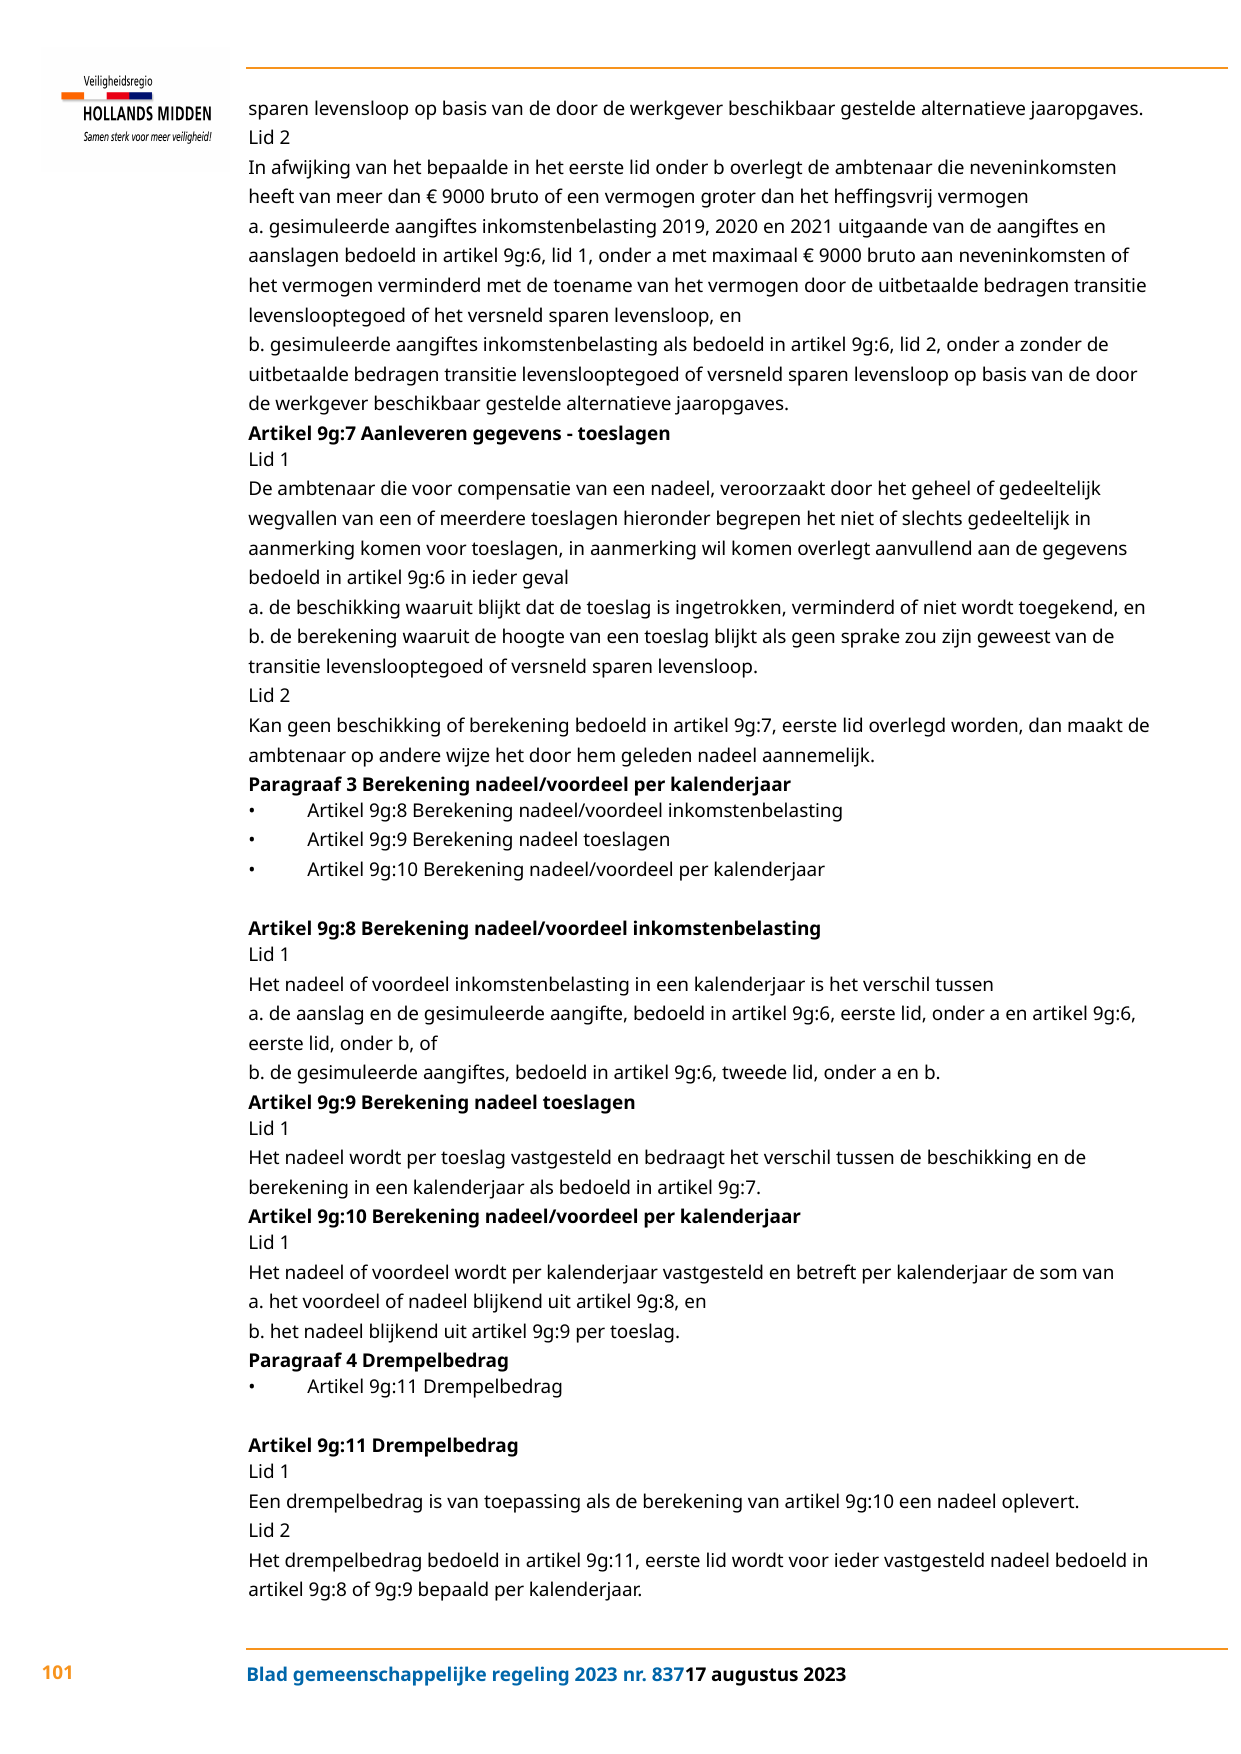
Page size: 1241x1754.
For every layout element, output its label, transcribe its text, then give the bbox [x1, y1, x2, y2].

text Lid 2 [248, 124, 1152, 150]
text Het nadeel of voordeel wordt per kalenderjaar vastgesteld en betreft per kalenderjaar de som van [248, 1259, 1152, 1284]
text Paragraaf 4 Drempelbedrag [248, 1348, 1152, 1373]
text Artikel 9g:11 Drempelbedrag [248, 1432, 1152, 1458]
text Artikel 9g:7 Aanleveren gegevens - toeslagen [248, 420, 1152, 446]
text Het nadeel wordt per toeslag vastgesteld en bedraagt het verschil tussen de beschikking en de berekening in een kalenderjaar als bedoeld in artikel 9g:7. [248, 1144, 1152, 1200]
text Lid 2 [248, 683, 1152, 708]
text b. de berekening waaruit de hoogte van een toeslag blijkt als geen sprake zou zijn geweest van de transitie levenslooptegoed of versneld sparen levensloop. [248, 623, 1152, 679]
text a. het voordeel of nadeel blijkend uit artikel 9g:8, en [248, 1288, 1152, 1314]
text Het nadeel of voordeel inkomstenbelasting in een kalenderjaar is het verschil tussen [248, 971, 1152, 996]
text a. de beschikking waaruit blijkt dat de toeslag is ingetrokken, verminderd of niet wordt toegekend, en [248, 594, 1152, 619]
text Artikel 9g:9 Berekening nadeel toeslagen [248, 1089, 1152, 1115]
list Artikel 9g:11 Drempelbedrag [248, 1373, 1152, 1399]
text a. gesimuleerde aangiftes inkomstenbelasting 2019, 2020 en 2021 uitgaande van de aangiftes en aanslagen bedoeld in artikel 9g:6, lid 1, onder a met maximaal € 9000 bruto aan neveninkomsten of het vermogen verminderd met de toename van het vermogen door de uitbetaalde bedragen transitie levenslooptegoed of het versneld sparen levensloop, en [248, 213, 1152, 328]
text In afwijking van het bepaalde in het eerste lid onder b overlegt de ambtenaar die neveninkomsten heeft van meer dan € 9000 bruto of een vermogen groter dan het heffingsvrij vermogen [248, 154, 1152, 209]
list Artikel 9g:8 Berekening nadeel/voordeel inkomstenbelasting [248, 797, 1152, 823]
text Lid 1 [248, 1115, 1152, 1141]
text Een drempelbedrag is van toepassing als de berekening van artikel 9g:10 een nadeel oplevert. [248, 1488, 1152, 1513]
text Artikel 9g:10 Berekening nadeel/voordeel per kalenderjaar [248, 1203, 1152, 1229]
text Artikel 9g:8 Berekening nadeel/voordeel inkomstenbelasting [248, 915, 1152, 941]
text b. gesimuleerde aangiftes inkomstenbelasting als bedoeld in artikel 9g:6, lid 2, onder a zonder de uitbetaalde bedragen transitie levenslooptegoed of versneld sparen levensloop op basis van de door de werkgever beschikbaar gestelde alternatieve jaaropgaves. [248, 331, 1152, 416]
text Kan geen beschikking of berekening bedoeld in artikel 9g:7, eerste lid overlegd worden, dan maakt de ambtenaar op andere wijze het door hem geleden nadeel aannemelijk. [248, 712, 1152, 767]
text Het drempelbedrag bedoeld in artikel 9g:11, eerste lid wordt voor ieder vastgesteld nadeel bedoeld in artikel 9g:8 of 9g:9 bepaald per kalenderjaar. [248, 1547, 1152, 1602]
picture [41, 47, 231, 172]
text Lid 1 [248, 446, 1152, 472]
text sparen levensloop op basis van de door de werkgever beschikbaar gestelde alternatieve jaaropgaves. [248, 95, 1152, 121]
list Artikel 9g:9 Berekening nadeel toeslagen [248, 827, 1152, 852]
list Artikel 9g:10 Berekening nadeel/voordeel per kalenderjaar [248, 856, 1152, 882]
text Lid 1 [248, 1458, 1152, 1484]
text De ambtenaar die voor compensatie van een nadeel, veroorzaakt door het geheel of gedeeltelijk wegvallen van een of meerdere toeslagen hieronder begrepen het niet of slechts gedeeltelijk in aanmerking komen voor toeslagen, in aanmerking wil komen overlegt aanvullend aan de gegevens bedoeld in artikel 9g:6 in ieder geval [248, 476, 1152, 590]
text b. de gesimuleerde aangiftes, bedoeld in artikel 9g:6, tweede lid, onder a en b. [248, 1059, 1152, 1085]
text Lid 2 [248, 1517, 1152, 1543]
text b. het nadeel blijkend uit artikel 9g:9 per toeslag. [248, 1318, 1152, 1344]
text Lid 1 [248, 941, 1152, 967]
text a. de aanslag en de gesimuleerde aangifte, bedoeld in artikel 9g:6, eerste lid, onder a en artikel 9g:6, eerste lid, onder b, of [248, 1000, 1152, 1056]
text Lid 1 [248, 1229, 1152, 1255]
text Paragraaf 3 Berekening nadeel/voordeel per kalenderjaar [248, 771, 1152, 797]
